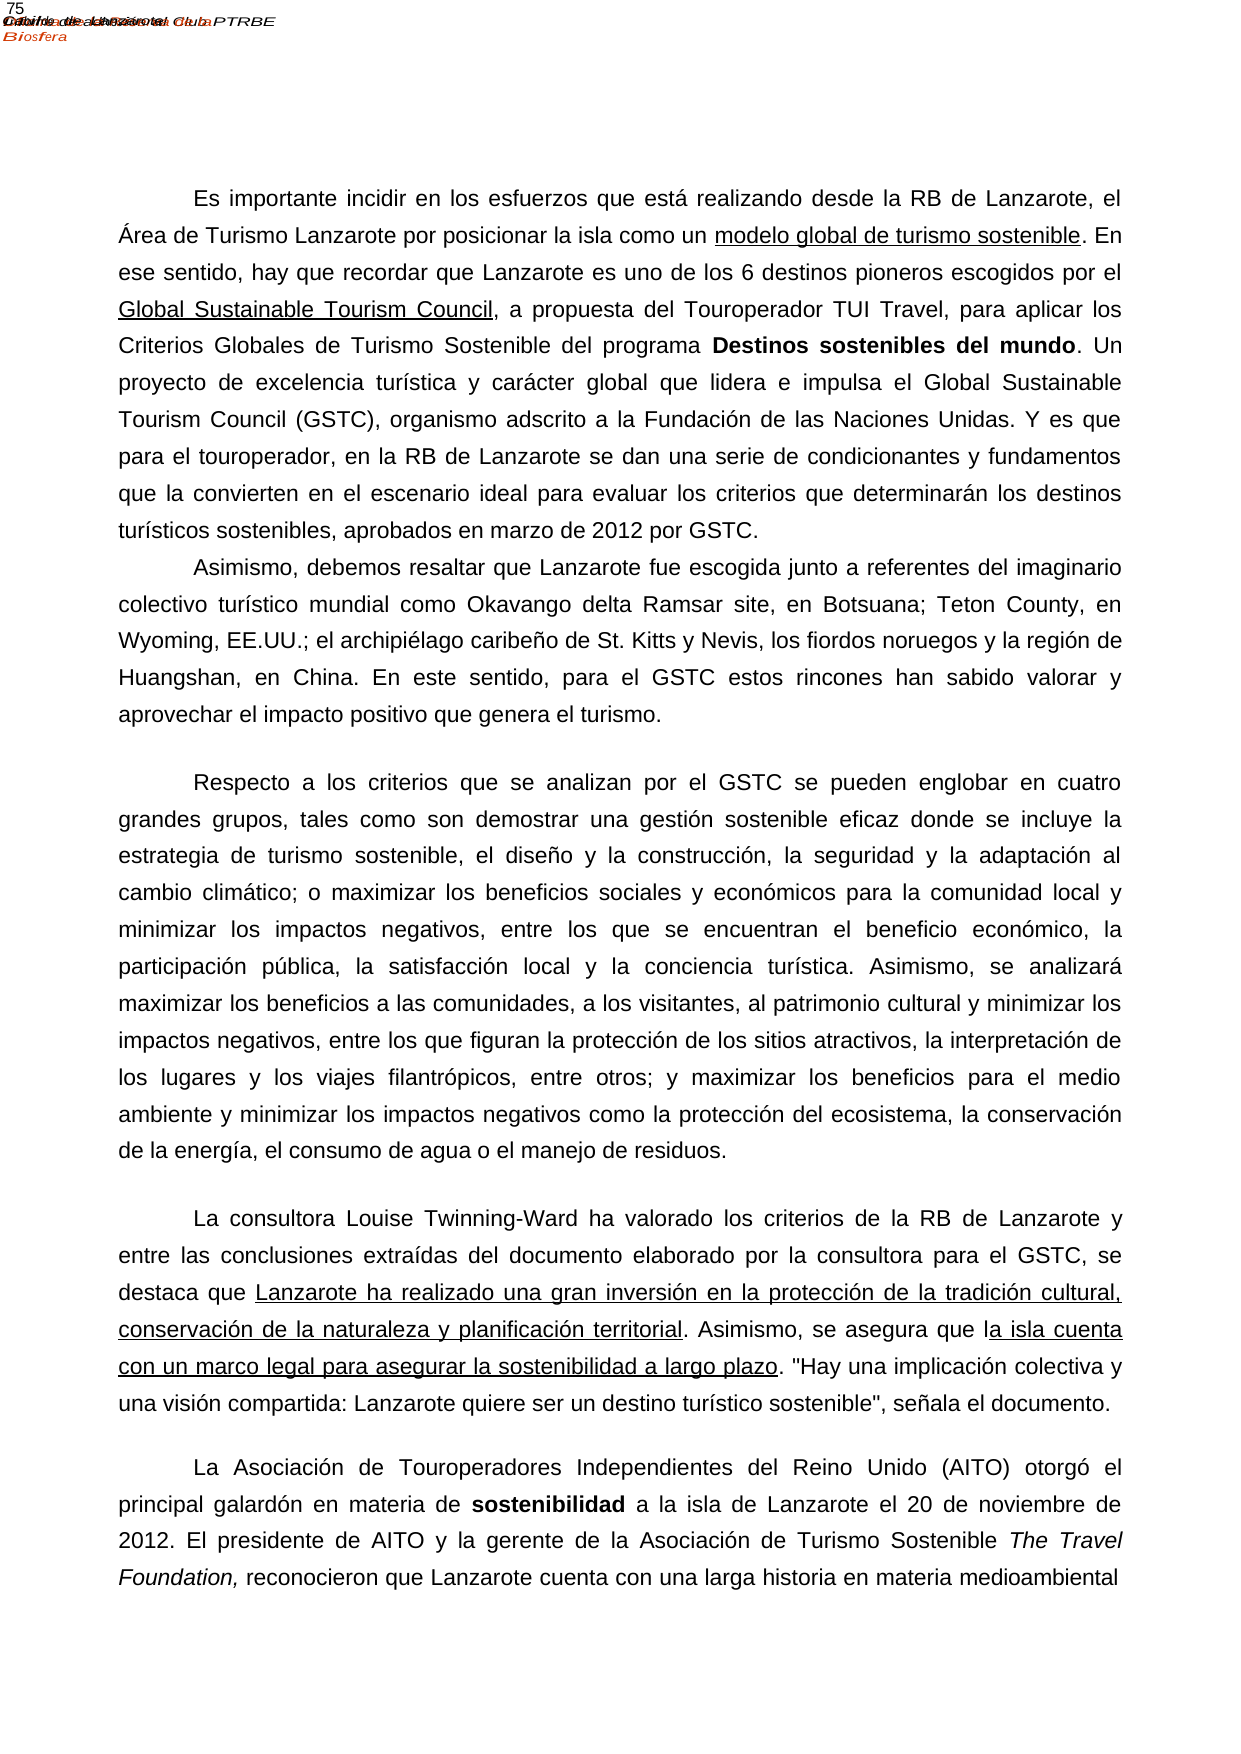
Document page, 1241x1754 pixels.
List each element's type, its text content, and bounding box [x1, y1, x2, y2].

text Es importante incidir en los esfuerzos que está realizando desde la RB de Lanzarote, el Área de Turismo Lanzarote por posicionar la isla como un modelo global de turismo sostenible. En ese sentido, hay que recordar que Lanzarote es uno de los 6 destinos pioneros escogidos por el Global Sustainable Tourism Council, a propuesta del Touroperador TUI Travel, para aplicar los Criterios Globales de Turismo Sostenible del programa Destinos sostenibles del mundo. Un proyecto de excelencia turística y carácter global que lidera e impulsa el Global Sustainable Tourism Council (GSTC), organismo adscrito a la Fundación de las Naciones Unidas. Y es que para el touroperador, en la RB de Lanzarote se dan una serie de condicionantes y fundamentos que la convierten en el escenario ideal para evaluar los criterios que determinarán los destinos turísticos sostenibles, aprobados en marzo de 2012 por GSTC. [118, 185, 1122, 543]
text La consultora Louise Twinning-Ward ha valorado los criterios de la RB de Lanzarote y entre las conclusiones extraídas del documento elaborado por la consultora para el GSTC, se destaca que Lanzarote ha realizado una gran inversión en la protección de la tradición cultural, conservación de la naturaleza y planificación territorial. Asimismo, se asegura que la isla cuenta con un marco legal para asegurar la sostenibilidad a largo plazo. "Hay una implicación colectiva y una visión compartida: Lanzarote quiere ser un destino turístico sostenible", señala el documento. [118, 1205, 1122, 1416]
text La Asociación de Touroperadores Independientes del Reino Unido (AITO) otorgó el principal galardón en materia de sostenibilidad a la isla de Lanzarote el 20 de noviembre de 2012. El presidente de AITO y la gerente de la Asociación de Turismo Sostenible The Travel Foundation, reconocieron que Lanzarote cuenta con una larga historia en materia medioambiental [118, 1454, 1122, 1591]
text Respecto a los criterios que se analizan por el GSTC se pueden englobar en cuatro grandes grupos, tales como son demostrar una gestión sostenible eficaz donde se incluye la estrategia de turismo sostenible, el diseño y la construcción, la seguridad y la adaptación al cambio climático; o maximizar los beneficios sociales y económicos para la comunidad local y minimizar los impactos negativos, entre los que se encuentran el beneficio económico, la participación pública, la satisfacción local y la conciencia turística. Asimismo, se analizará maximizar los beneficios a las comunidades, a los visitantes, al patrimonio cultural y minimizar los impactos negativos, entre los que figuran la protección de los sitios atractivos, la interpretación de los lugares y los viajes filantrópicos, entre otros; y maximizar los beneficios para el medio ambiente y minimizar los impactos negativos como la protección del ecosistema, la conservación de la energía, el consumo de agua o el manejo de residuos. [118, 769, 1122, 1164]
text Asimismo, debemos resaltar que Lanzarote fue escogida junto a referentes del imaginario colectivo turístico mundial como Okavango delta Ramsar site, en Botsuana; Teton County, en Wyoming, EE.UU.; el archipiélago caribeño de St. Kitts y Nevis, los fiordos noruegos y la región de Huangshan, en China. En este sentido, para el GSTC estos rincones han sabido valorar y aprovechar el impacto positivo que genera el turismo. [118, 554, 1122, 727]
